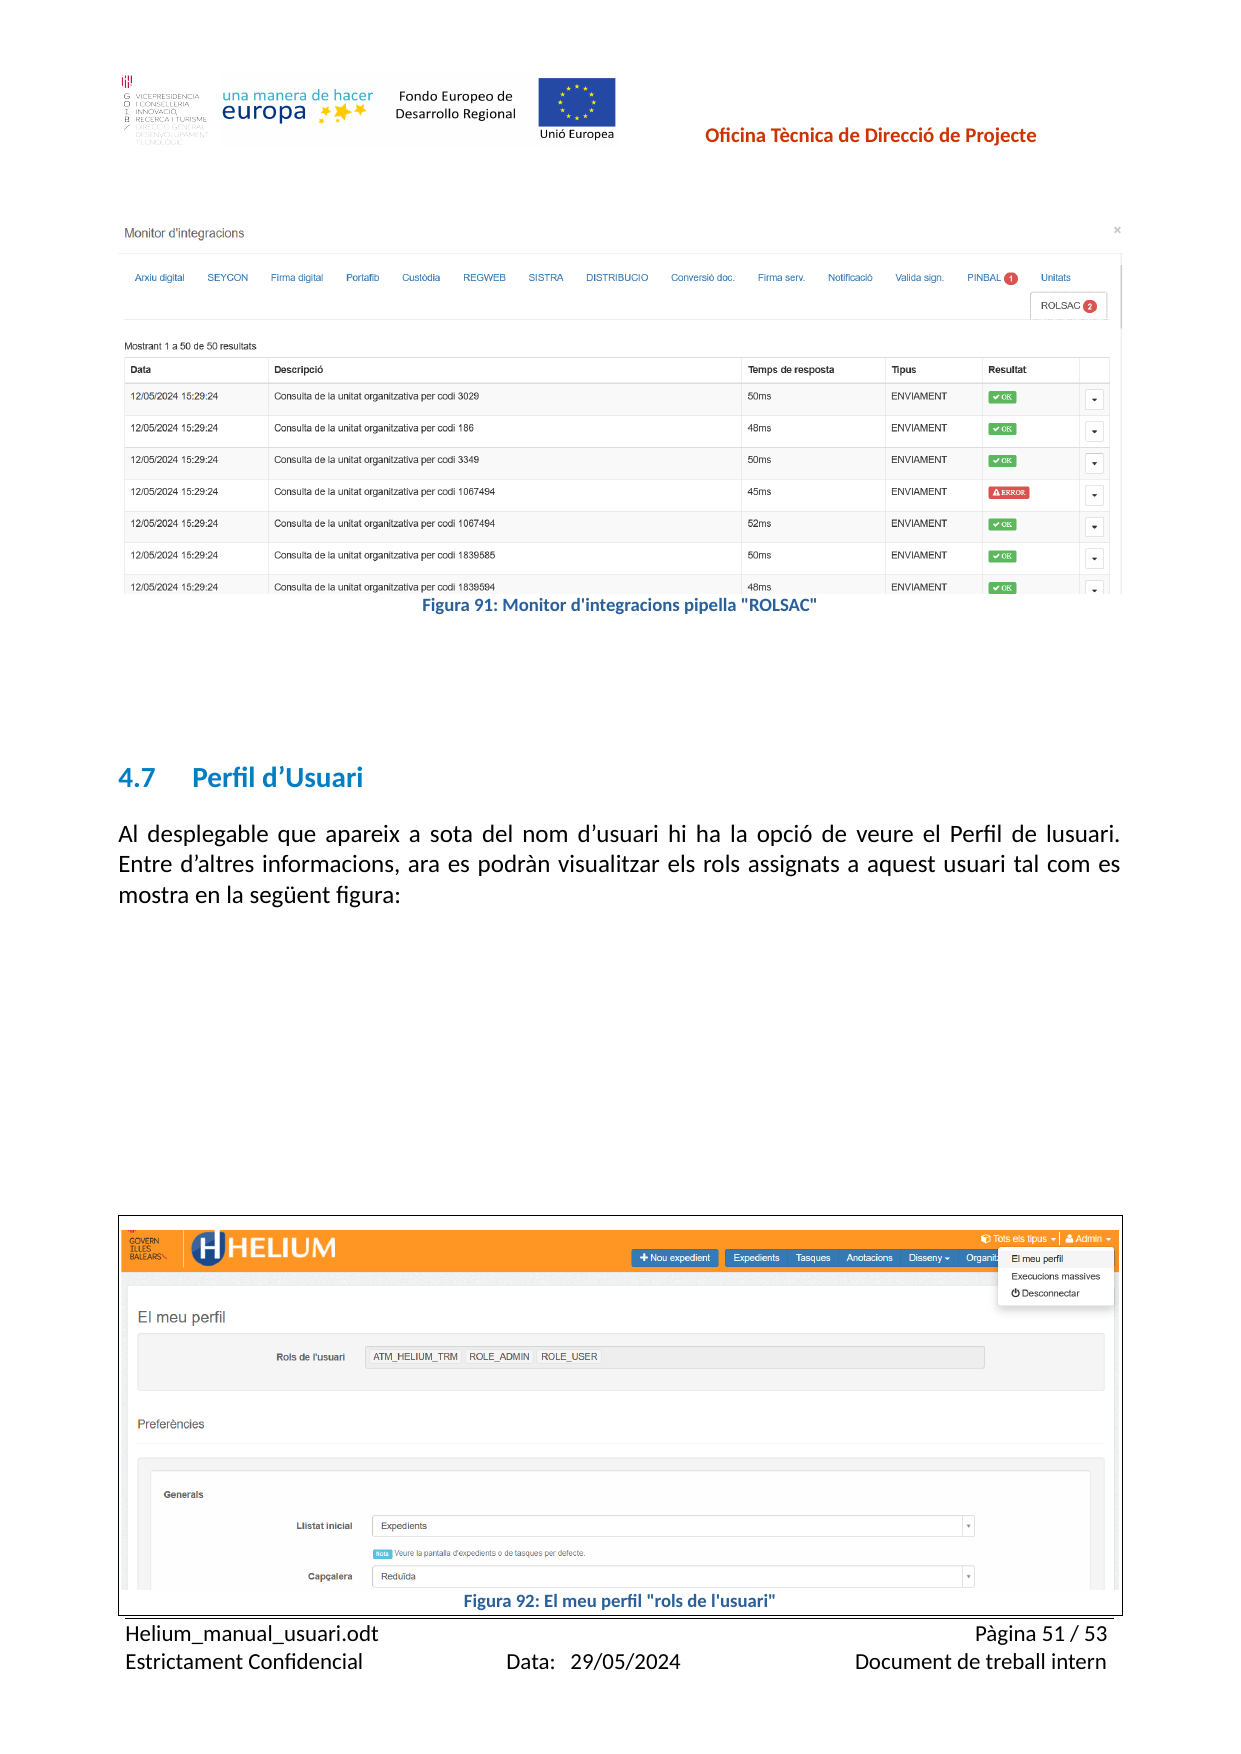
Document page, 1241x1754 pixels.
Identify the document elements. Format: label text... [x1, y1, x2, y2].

picture [118, 73, 213, 147]
picture [121, 1230, 1119, 1590]
text Figura 91: Monitor d'integracions pipella "ROLSAC" [118, 594, 1122, 616]
picture [219, 73, 621, 147]
picture [118, 223, 1123, 594]
text Al desplegable que apareix a sota del nom d’usuari hi ha la opció de veure el Perfil de lusuari. Entre d’altres informacions, ara es podràn visualitzar els rols assignats a aquest usuari tal com es mostra en la següent figura: [118, 818, 1122, 909]
text Figura 92: El meu perfil "rols de l'usuari" [121, 1590, 1119, 1612]
subtitle Perfil d’Usuari [118, 759, 1122, 794]
